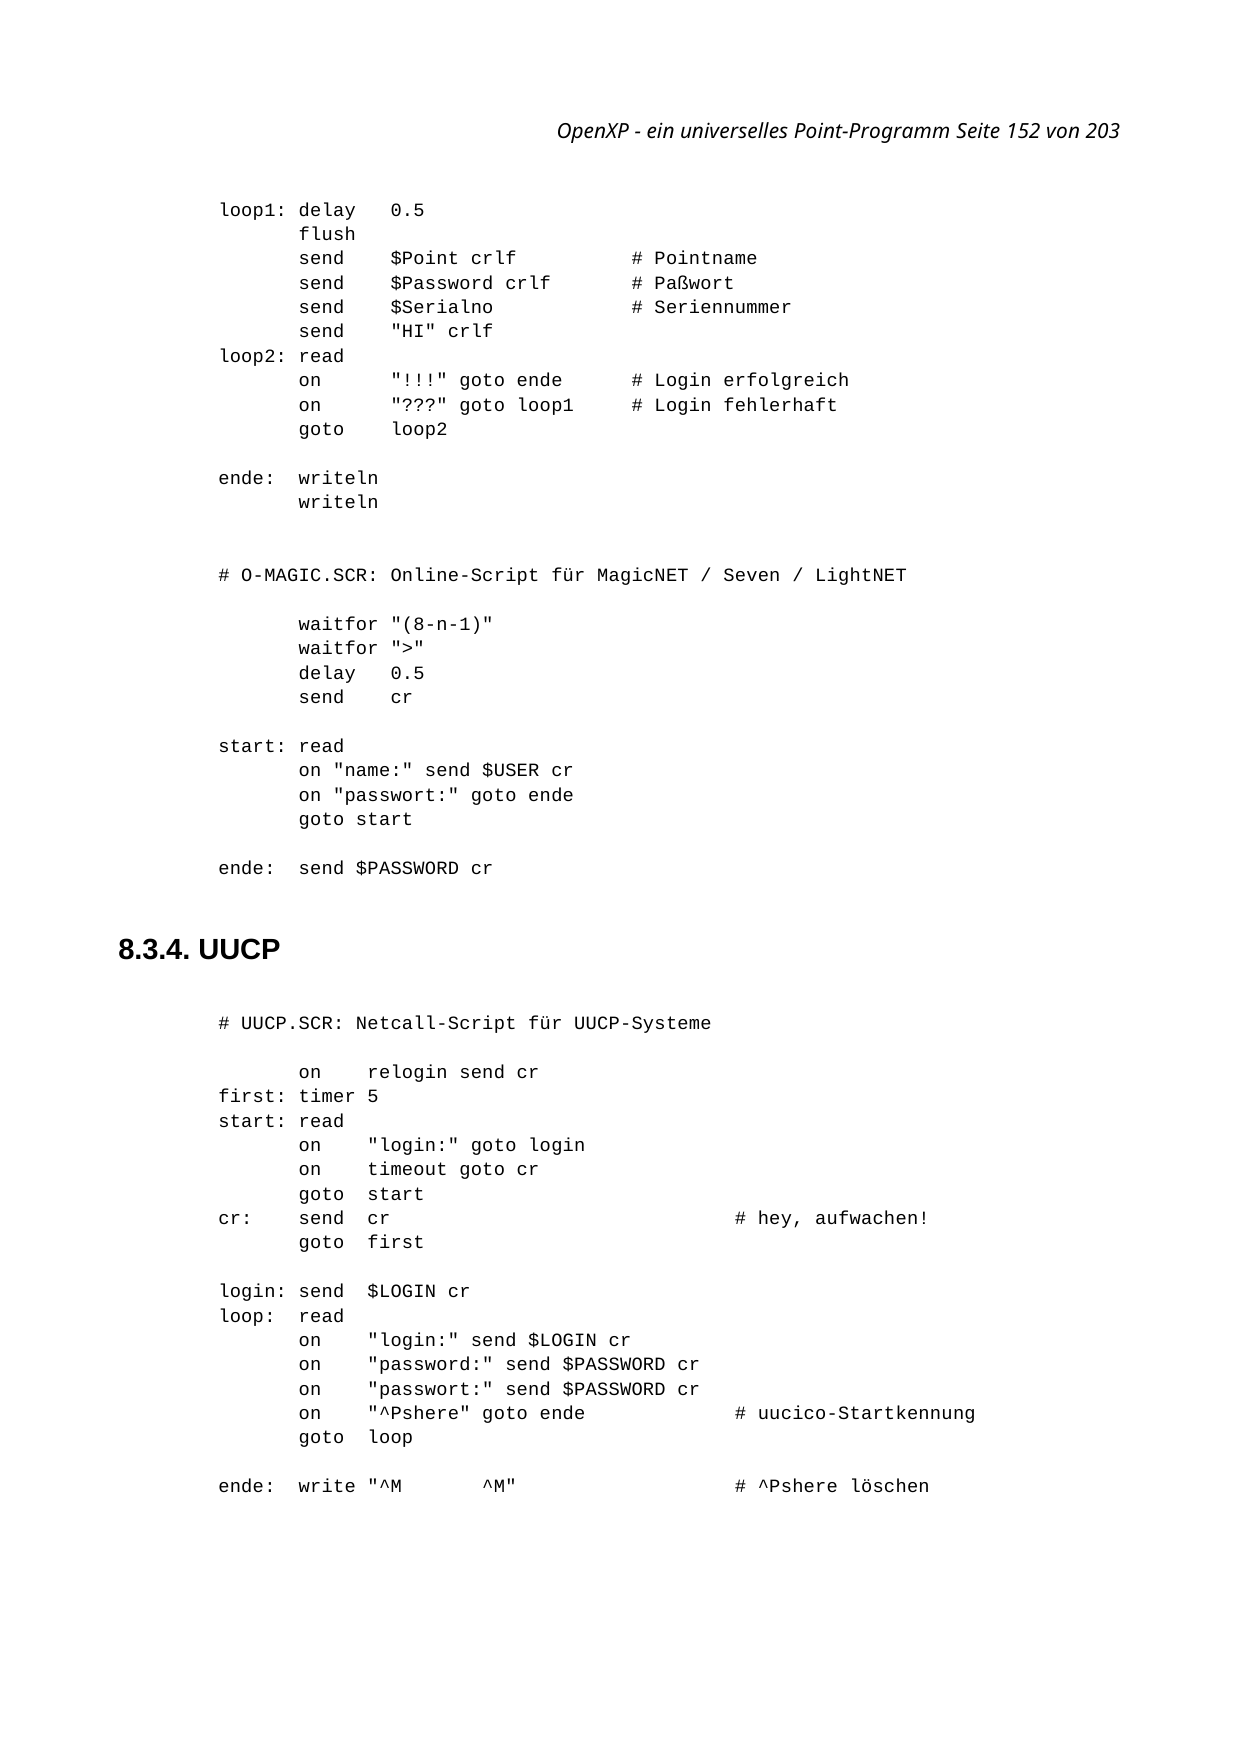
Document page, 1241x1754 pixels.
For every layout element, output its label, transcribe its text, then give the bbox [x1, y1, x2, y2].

text goto loop2 [218, 416, 1122, 441]
text # O-MAGIC.SCR: Online-Script für MagicNET / Seven / LightNET [218, 563, 1122, 587]
text send $Password crlf # Paßwort [218, 270, 1122, 294]
text goto start [218, 806, 1122, 831]
text on relogin send cr [218, 1059, 1122, 1084]
text ende: writeln [218, 465, 1122, 489]
text on "name:" send $USER cr [218, 758, 1122, 782]
text ende: send $PASSWORD cr [218, 855, 1122, 879]
text on timeout goto cr [218, 1157, 1122, 1181]
text send "HI" crlf [218, 319, 1122, 343]
text send $Serialno # Seriennummer [218, 294, 1122, 319]
text waitfor ">" [218, 636, 1122, 660]
text start: read [218, 733, 1122, 758]
text send cr [218, 684, 1122, 709]
text goto start [218, 1181, 1122, 1206]
text on "passwort:" goto ende [218, 782, 1122, 806]
subtitle 8.3.4. UUCP [118, 926, 1122, 965]
text goto first [218, 1230, 1122, 1254]
text goto loop [218, 1425, 1122, 1449]
text loop: read [218, 1303, 1122, 1327]
text on "passwort:" send $PASSWORD cr [218, 1376, 1122, 1401]
text start: read [218, 1108, 1122, 1132]
text first: timer 5 [218, 1084, 1122, 1108]
text on "^Pshere" goto ende # uucico-Startkennung [218, 1401, 1122, 1425]
text login: send $LOGIN cr [218, 1279, 1122, 1303]
text writeln [218, 489, 1122, 514]
text flush [218, 221, 1122, 246]
text on "???" goto loop1 # Login fehlerhaft [218, 392, 1122, 416]
text on "!!!" goto ende # Login erfolgreich [218, 368, 1122, 392]
text # UUCP.SCR: Netcall-Script für UUCP-Systeme [218, 1011, 1122, 1035]
text delay 0.5 [218, 660, 1122, 684]
text send $Point crlf # Pointname [218, 246, 1122, 270]
text on "login:" goto login [218, 1132, 1122, 1157]
text ende: write "^M ^M" # ^Pshere löschen [218, 1474, 1122, 1498]
text cr: send cr # hey, aufwachen! [218, 1206, 1122, 1230]
text on "password:" send $PASSWORD cr [218, 1352, 1122, 1376]
text on "login:" send $LOGIN cr [218, 1327, 1122, 1352]
text loop1: delay 0.5 [218, 197, 1122, 221]
text loop2: read [218, 343, 1122, 368]
text waitfor "(8-n-1)" [218, 611, 1122, 636]
